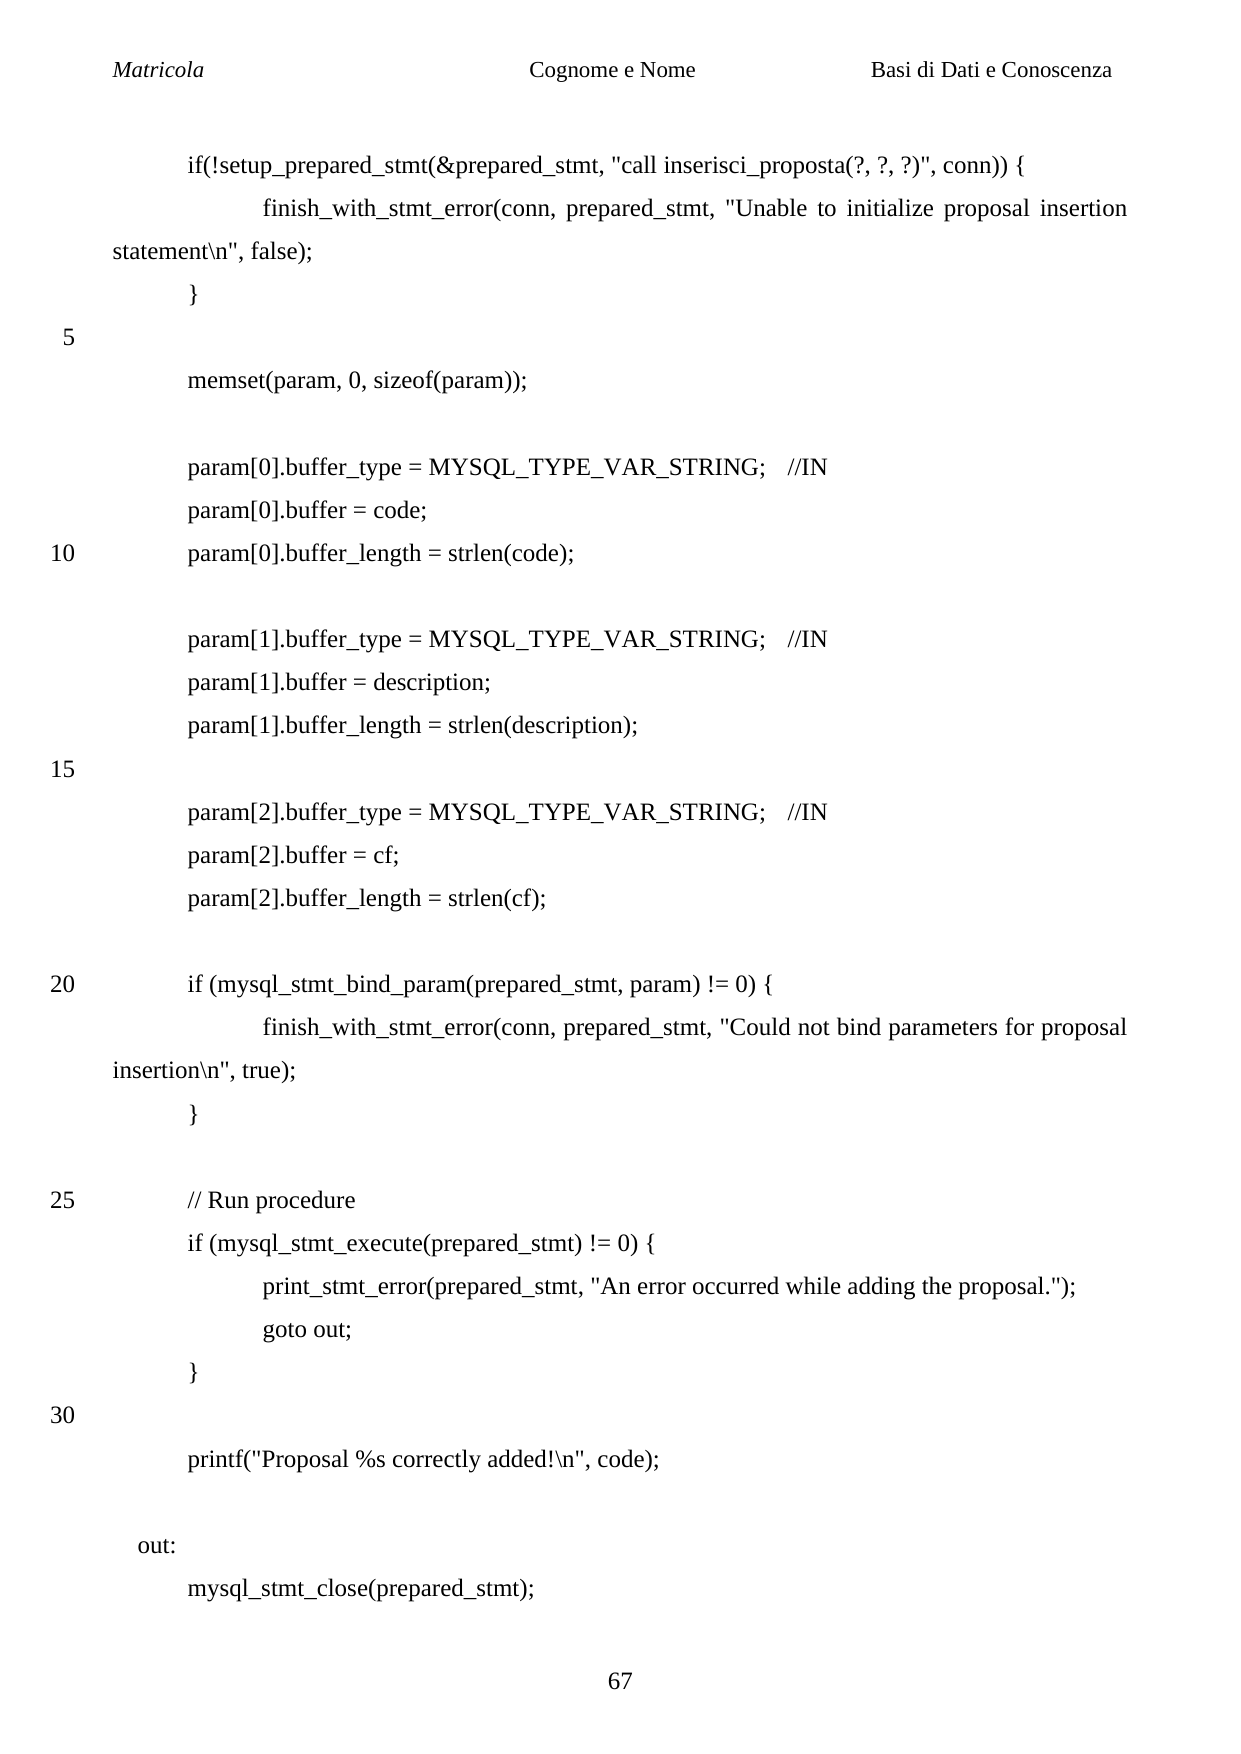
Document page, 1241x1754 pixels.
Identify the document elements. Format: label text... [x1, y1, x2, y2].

text param[2].buffer_type = MYSQL_TYPE_VAR_STRING; //IN [112, 797, 1128, 826]
text param[2].buffer_length = strlen(cf); [112, 883, 1128, 912]
text if (mysql_stmt_execute(prepared_stmt) != 0) { [112, 1228, 1128, 1257]
text finish_with_stmt_error(conn, prepared_stmt, "Unable to initialize proposal insertion statement\n", false); [112, 193, 1128, 265]
text } [112, 1099, 1128, 1127]
text param[1].buffer = description; [112, 667, 1128, 696]
text param[1].buffer_type = MYSQL_TYPE_VAR_STRING; //IN [112, 624, 1128, 653]
text param[2].buffer = cf; [112, 840, 1128, 869]
text param[0].buffer = code; [112, 495, 1128, 524]
text } [112, 1357, 1128, 1386]
text finish_with_stmt_error(conn, prepared_stmt, "Could not bind parameters for proposal insertion\n", true); [112, 1012, 1128, 1084]
text // Run procedure [112, 1185, 1128, 1214]
text param[0].buffer_length = strlen(code); [112, 538, 1128, 567]
text if (mysql_stmt_bind_param(prepared_stmt, param) != 0) { [112, 969, 1128, 998]
text print_stmt_error(prepared_stmt, "An error occurred while adding the proposal."); [112, 1271, 1128, 1300]
text memset(param, 0, sizeof(param)); [112, 366, 1128, 394]
text goto out; [112, 1314, 1128, 1343]
text out: [112, 1530, 1128, 1559]
text param[1].buffer_length = strlen(description); [112, 711, 1128, 739]
text printf("Proposal %s correctly added!\n", code); [112, 1444, 1128, 1472]
text mysql_stmt_close(prepared_stmt); [112, 1573, 1128, 1602]
text if(!setup_prepared_stmt(&prepared_stmt, "call inserisci_proposta(?, ?, ?)", conn)) { [112, 150, 1128, 179]
text param[0].buffer_type = MYSQL_TYPE_VAR_STRING; //IN [112, 452, 1128, 481]
text } [112, 279, 1128, 308]
